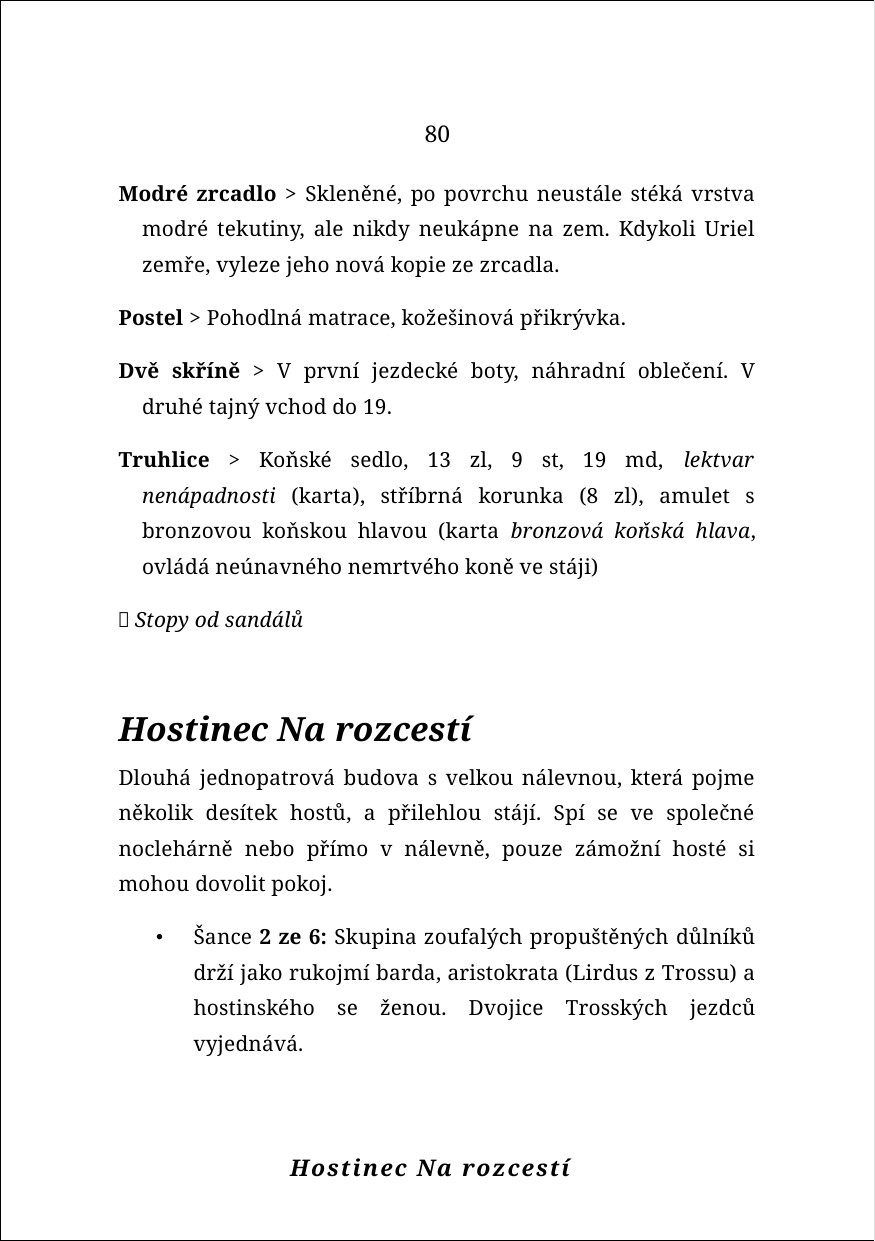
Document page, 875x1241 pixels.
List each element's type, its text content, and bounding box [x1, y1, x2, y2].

text Dvě skříně > V první jezdecké boty, náhradní oblečení. V druhé tajný vchod do 19. [118, 356, 756, 420]
text Modré zrcadlo > Skleněné, po povrchu neustále stéká vrstva modré tekutiny, ale nikdy neukápne na zem. Kdykoli Uriel zemře, vyleze jeho nová kopie ze zrcadla. [118, 179, 756, 278]
text 👣 Stopy od sandálů [118, 605, 756, 633]
list Šance 2 ze 6: Skupina zoufalých propuštěných důlníků drží jako rukojmí barda, aristokrata (Lirdus z Trossu) a hostinského se ženou. Dvojice Trosských jezdců vyjednává. [156, 922, 756, 1057]
subtitle Hostinec Na rozcestí [118, 706, 756, 751]
text Postel > Pohodlná matrace, kožešinová přikrývka. [118, 303, 756, 332]
text Dlouhá jednopatrová budova s velkou nálevnou, která pojme několik desítek hostů, a přilehlou stájí. Spí se ve společné noclehárně nebo přímo v nálevně, pouze zámožní hosté si mohou dovolit pokoj. [118, 763, 756, 898]
text Truhlice > Koňské sedlo, 13 zl, 9 st, 19 md, lektvar nenápadnosti (karta), stříbrná korunka (8 zl), amulet s bronzovou koňskou hlavou (karta bronzová koňská hlava, ovládá neúnavného nemrtvého koně ve stáji) [118, 445, 756, 580]
